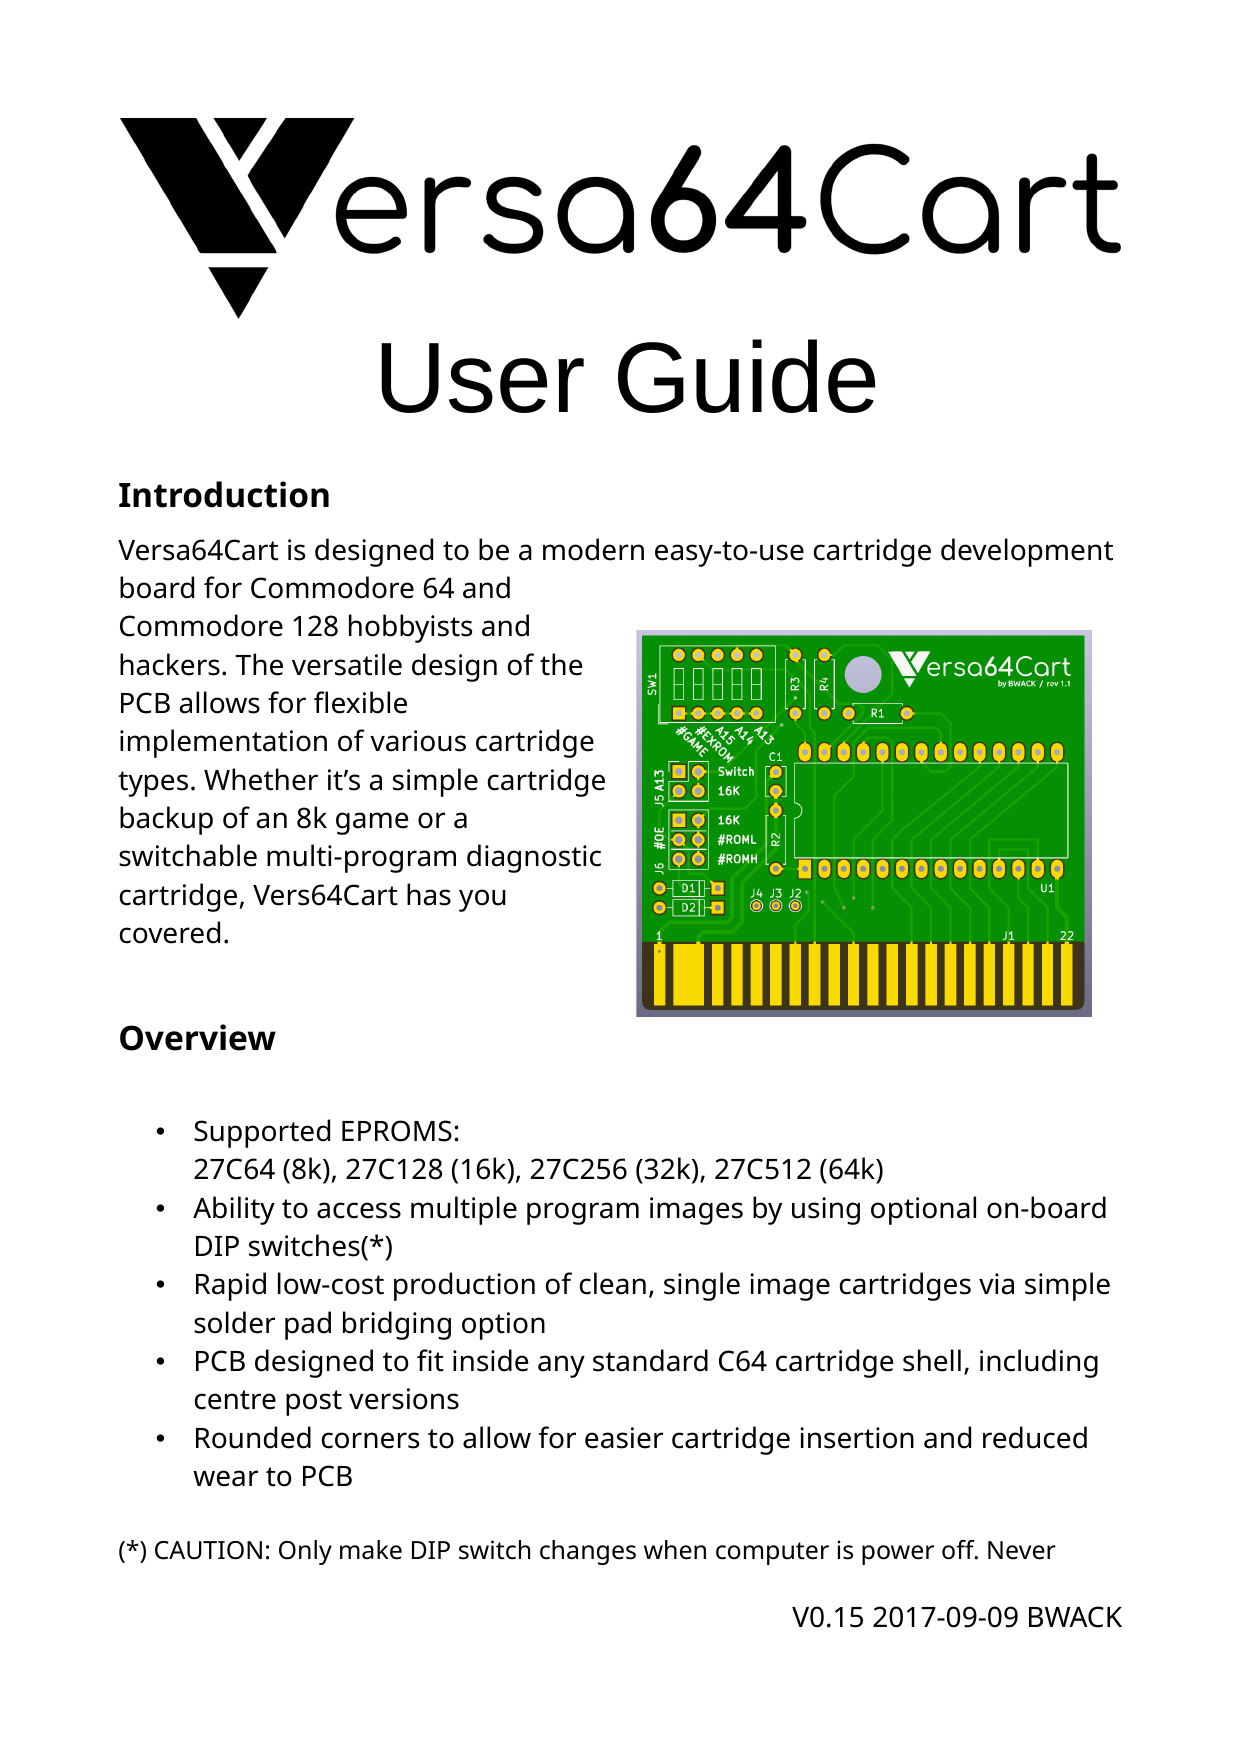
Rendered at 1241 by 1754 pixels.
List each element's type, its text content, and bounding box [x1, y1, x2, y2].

text switchable multi-program diagnostic cartridge, Vers64Cart has you covered. [118, 836, 636, 951]
text Versa64Cart is designed to be a modern easy-to-use cartridge development board for Commodore 64 and Commodore 128 hobbyists and hackers. The versatile design of the PCB allows for flexible implementation of various cartridge types. Whether it’s a simple cartridge backup of an 8k game or a [118, 530, 1122, 836]
list Rapid low-cost production of clean, single image cartridges via simple solder pad bridging option [156, 1265, 1122, 1341]
list PCB designed to fit inside any standard C64 cartridge shell, including centre post versions [156, 1341, 1122, 1418]
text [1092, 836, 1122, 951]
list Supported EPROMS: 27C64 (8k), 27C128 (16k), 27C256 (32k), 27C512 (64k) [156, 1111, 1122, 1188]
subtitle Introduction [118, 472, 1122, 517]
subtitle Overview [118, 1015, 1122, 1061]
list Rounded corners to allow for easier cartridge insertion and reduced wear to PCB [156, 1418, 1122, 1495]
list Ability to access multiple program images by using optional on-board DIP switches(*) [156, 1188, 1122, 1265]
text (*) CAUTION: Only make DIP switch changes when computer is power off. Never [118, 1533, 1122, 1567]
subtitle User Guide [118, 319, 1122, 434]
picture [636, 630, 1092, 1017]
picture [118, 118, 1123, 319]
